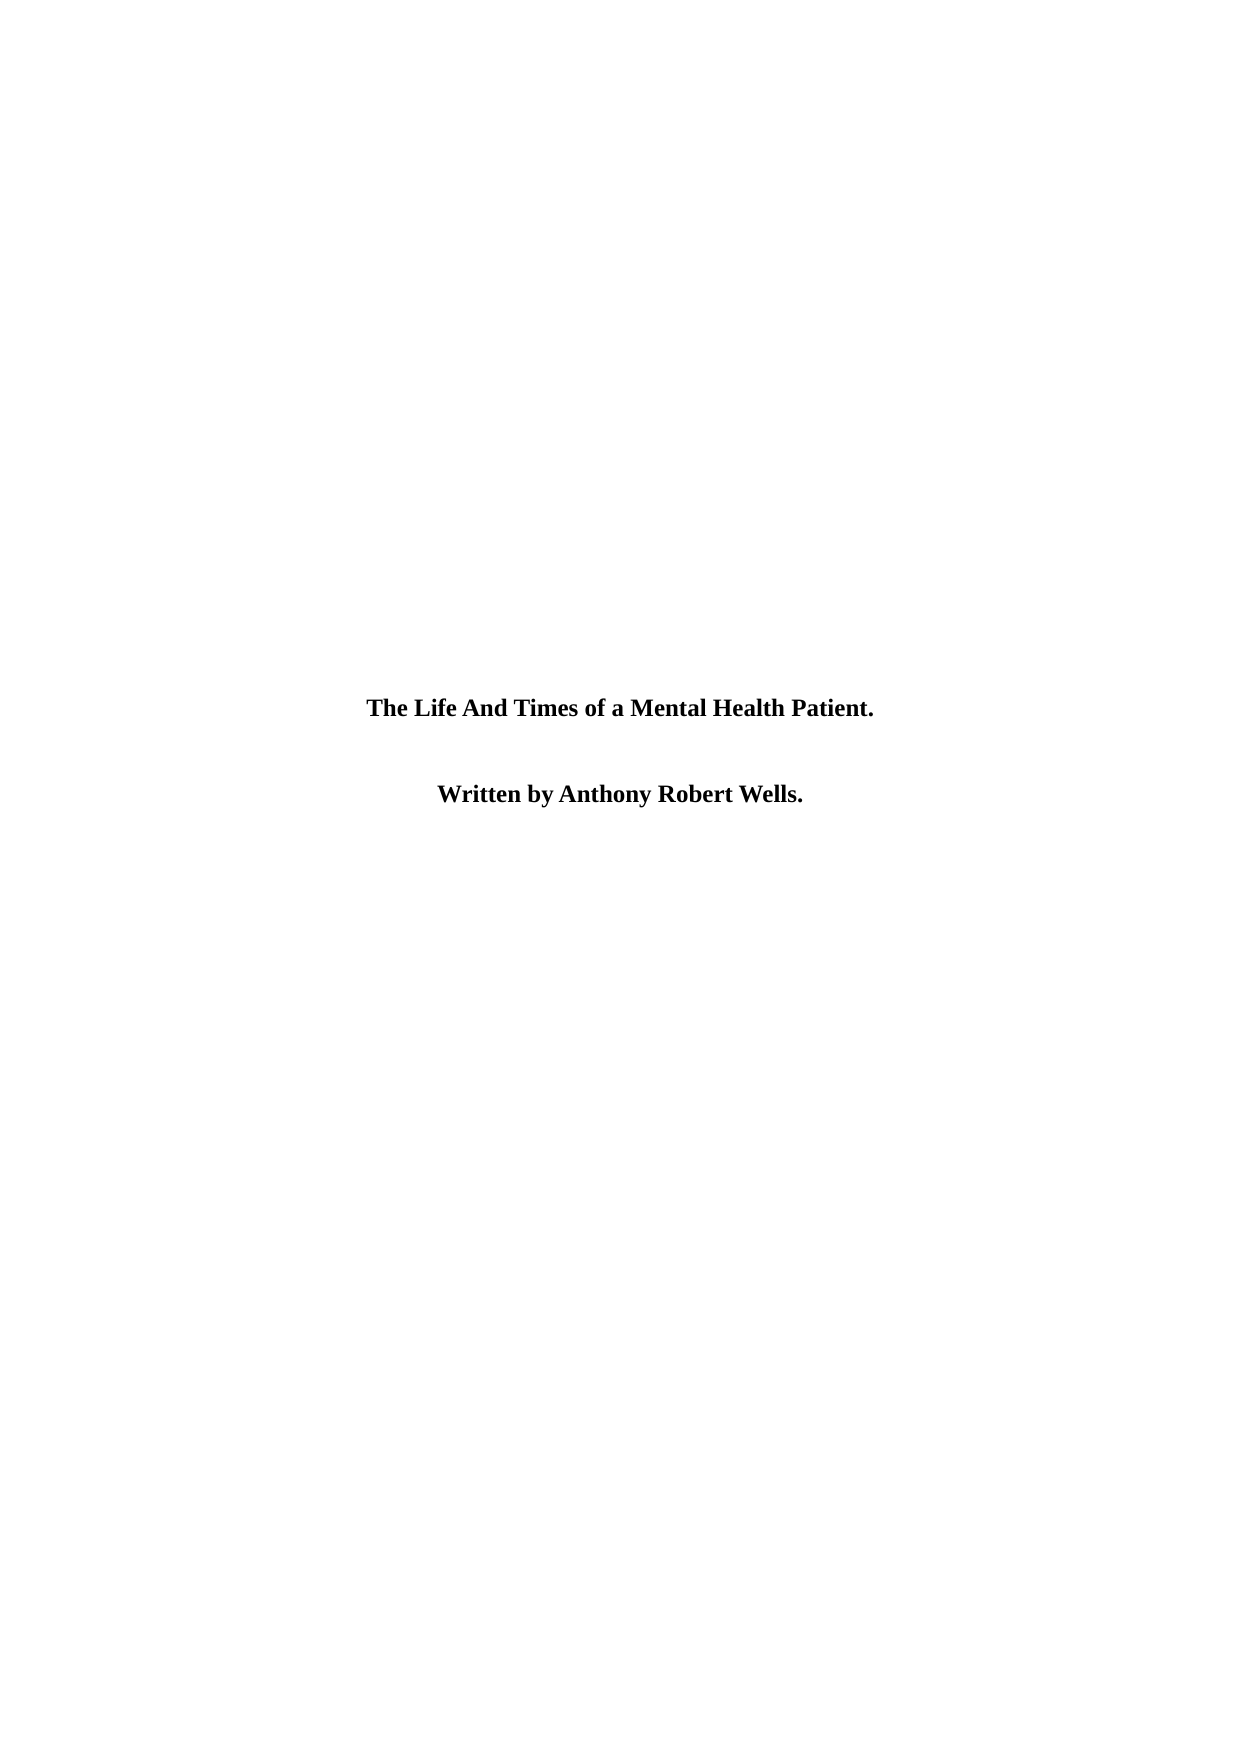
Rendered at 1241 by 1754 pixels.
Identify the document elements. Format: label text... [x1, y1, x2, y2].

text Written by Anthony Robert Wells. [118, 779, 1122, 808]
text The Life And Times of a Mental Health Patient. [118, 693, 1122, 722]
